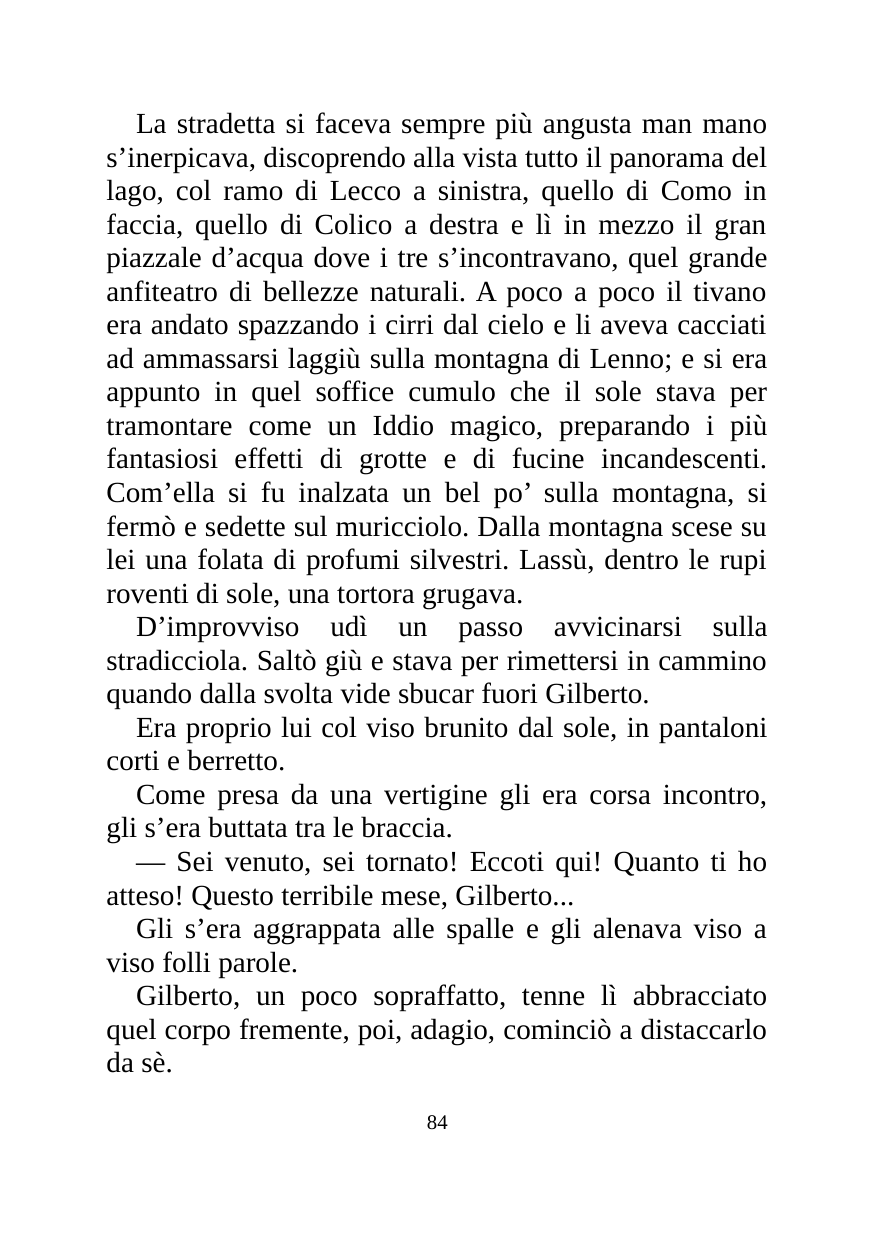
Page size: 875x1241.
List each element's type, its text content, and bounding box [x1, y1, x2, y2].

text — Sei venuto, sei tornato! Eccoti qui! Quanto ti ho atteso! Questo terribile mese, Gilberto... [106, 844, 768, 911]
text Gilberto, un poco sopraffatto, tenne lì abbracciato quel corpo fremente, poi, adagio, cominciò a distaccarlo da sè. [106, 978, 768, 1079]
text Come presa da una vertigine gli era corsa incontro, gli s’era buttata tra le braccia. [106, 777, 768, 844]
text Era proprio lui col viso brunito dal sole, in pantaloni corti e berretto. [106, 710, 768, 777]
text D’improvviso udì un passo avvicinarsi sulla stradicciola. Saltò giù e stava per rimettersi in cammino quando dalla svolta vide sbucar fuori Gilberto. [106, 609, 768, 710]
text Gli s’era aggrappata alle spalle e gli alenava viso a viso folli parole. [106, 911, 768, 978]
text La stradetta si faceva sempre più angusta man mano s’inerpicava, discoprendo alla vista tutto il panorama del lago, col ramo di Lecco a sinistra, quello di Como in faccia, quello di Colico a destra e lì in mezzo il gran piazzale d’acqua dove i tre s’incontravano, quel grande anfiteatro di bellezze naturali. A poco a poco il tivano era andato spazzando i cirri dal cielo e li aveva cacciati ad ammassarsi laggiù sulla montagna di Lenno; e si era appunto in quel soffice cumulo che il sole stava per tramontare come un Iddio magico, preparando i più fantasiosi effetti di grotte e di fucine incandescenti. Com’ella si fu inalzata un bel po’ sulla montagna, si fermò e sedette sul muricciolo. Dalla montagna scese su lei una folata di profumi silvestri. Lassù, dentro le rupi roventi di sole, una tortora grugava. [106, 106, 768, 609]
